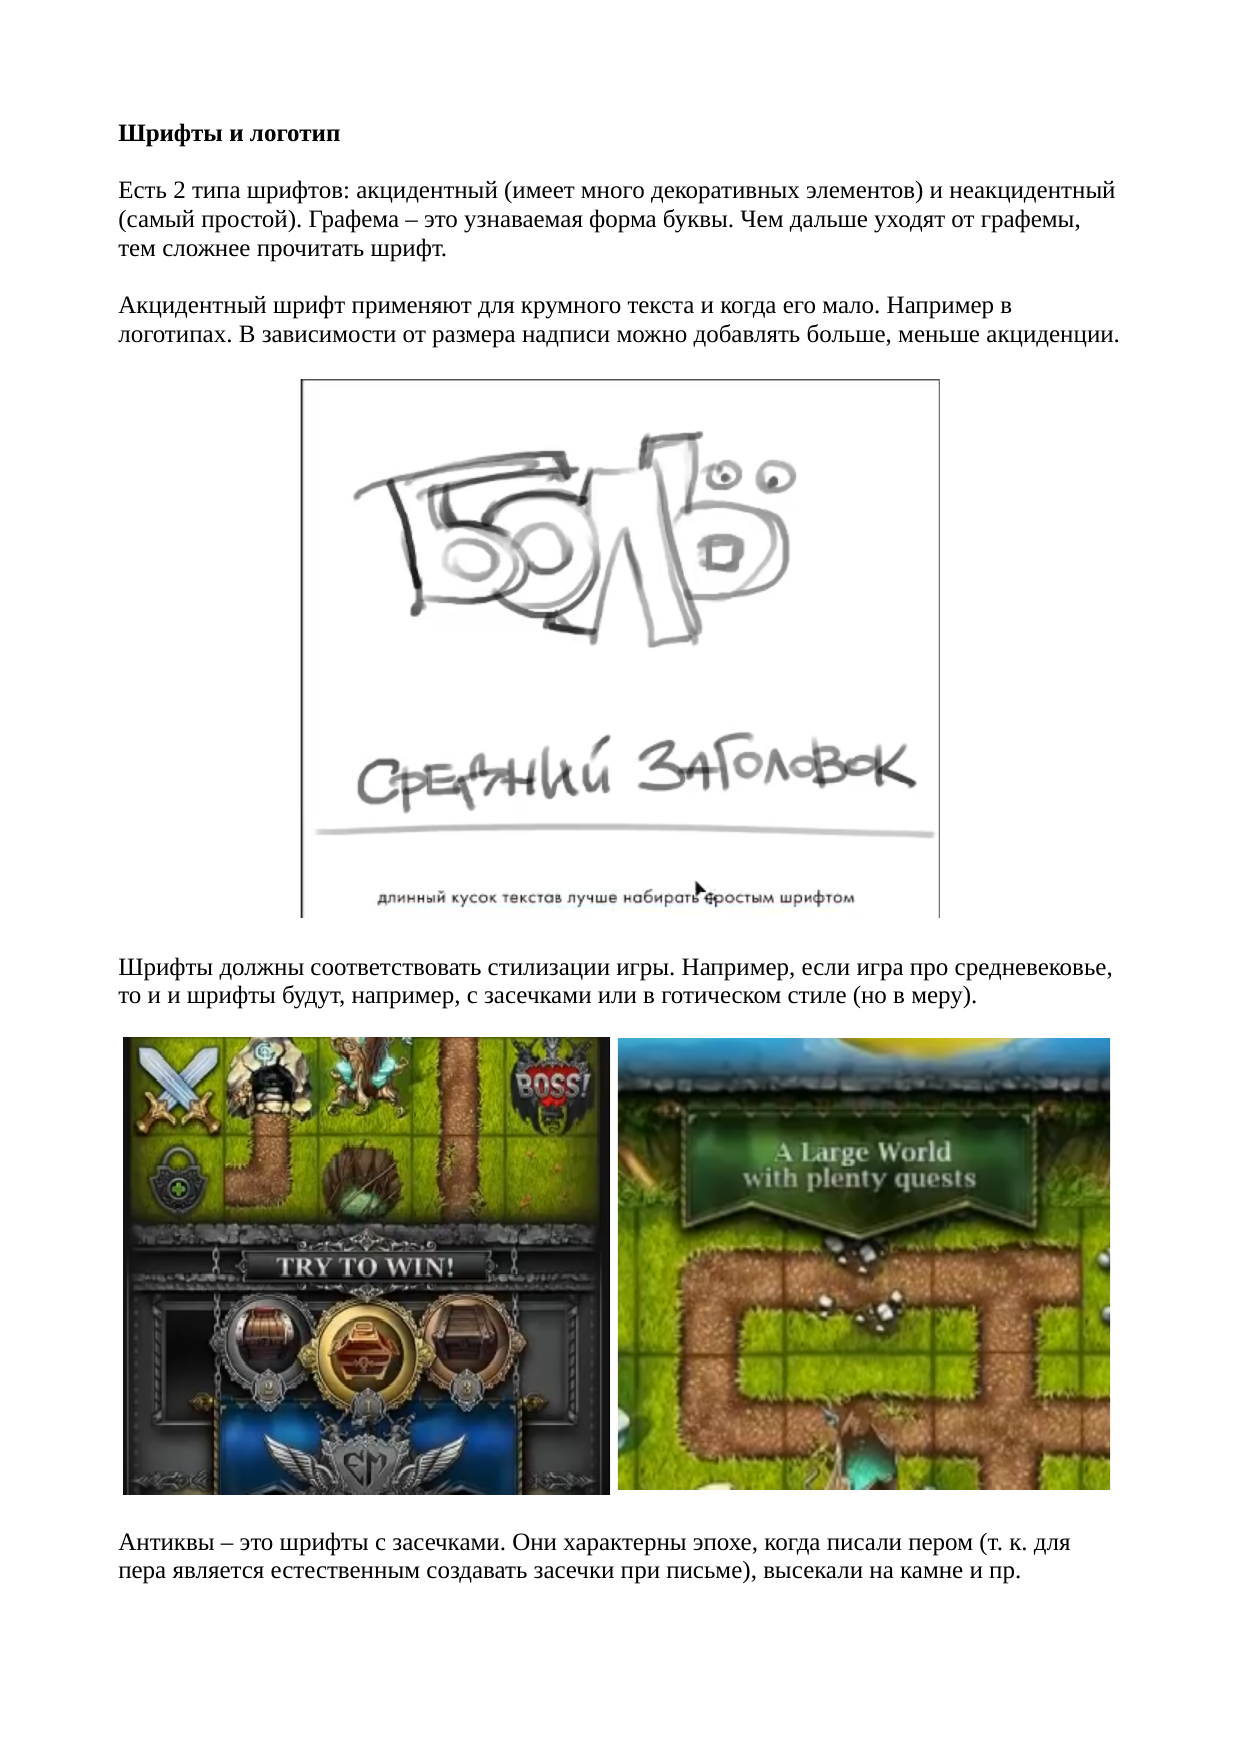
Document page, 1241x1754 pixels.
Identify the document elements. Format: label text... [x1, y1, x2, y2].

text Шрифты и логотип [118, 118, 1122, 147]
text Есть 2 типа шрифтов: акцидентный (имеет много декоративных элементов) и неакцидентный (самый простой). Графема – это узнаваемая форма буквы. Чем дальше уходят от графемы, тем сложнее прочитать шрифт. [118, 176, 1122, 262]
text Шрифты должны соответствовать стилизации игры. Например, если игра про средневековье, то и и шрифты будут, например, с засечками или в готическом стиле (но в меру). [118, 952, 1122, 1009]
picture [123, 1037, 611, 1495]
picture [617, 1038, 1110, 1490]
text Антиквы – это шрифты с засечками. Они характерны эпохе, когда писали пером (т. к. для пера является естественным создавать засечки при письме), высекали на камне и пр. [118, 1527, 1122, 1584]
text Акцидентный шрифт применяют для крумного текста и когда его мало. Например в логотипах. В зависимости от размера надписи можно добавлять больше, меньше акциденции. [118, 291, 1122, 348]
picture [300, 379, 940, 918]
